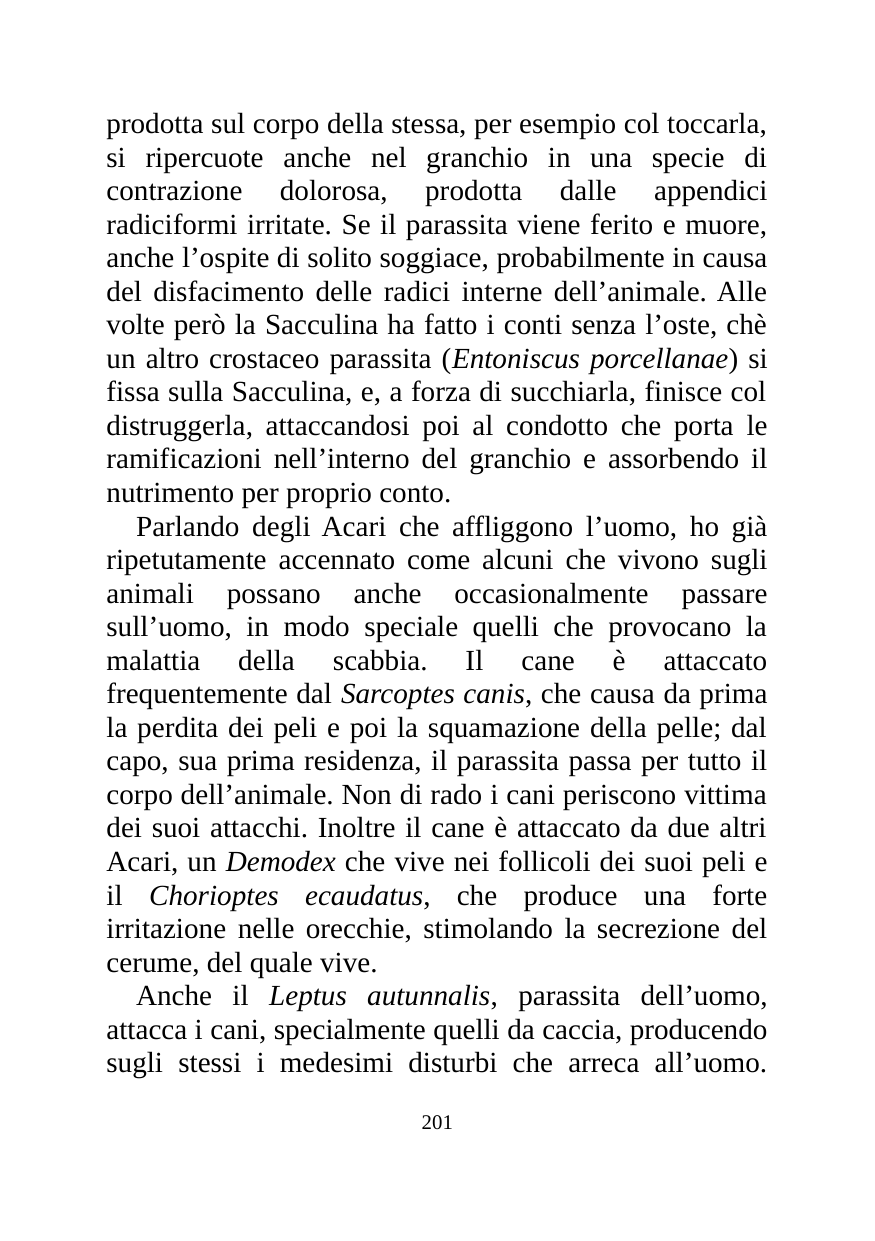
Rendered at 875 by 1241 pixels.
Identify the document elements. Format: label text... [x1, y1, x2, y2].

text prodotta sul corpo della stessa, per esempio col toccarla, si ripercuote anche nel granchio in una specie di contrazione dolorosa, prodotta dalle appendici radiciformi irritate. Se il parassita viene ferito e muore, anche l’ospite di solito soggiace, probabilmente in causa del disfacimento delle radici interne dell’animale. Alle volte però la Sacculina ha fatto i conti senza l’oste, chè un altro crostaceo parassita (Entoniscus porcellanae) si fissa sulla Sacculina, e, a forza di succhiarla, finisce col distruggerla, attaccandosi poi al condotto che porta le ramificazioni nell’interno del granchio e assorbendo il nutrimento per proprio conto. [106, 106, 768, 509]
text Parlando degli Acari che affliggono l’uomo, ho già ripetutamente accennato come alcuni che vivono sugli animali possano anche occasionalmente passare sull’uomo, in modo speciale quelli che provocano la malattia della scabbia. Il cane è attaccato frequentemente dal Sarcoptes canis, che causa da prima la perdita dei peli e poi la squamazione della pelle; dal capo, sua prima residenza, il parassita passa per tutto il corpo dell’animale. Non di rado i cani periscono vittima dei suoi attacchi. Inoltre il cane è attaccato da due altri Acari, un Demodex che vive nei follicoli dei suoi peli e il Chorioptes ecaudatus, che produce una forte irritazione nelle orecchie, stimolando la secrezione del cerume, del quale vive. [106, 509, 768, 978]
text Anche il Leptus autunnalis, parassita dell’uomo, attacca i cani, specialmente quelli da caccia, producendo sugli stessi i medesimi disturbi che arreca all’uomo. [106, 978, 768, 1079]
